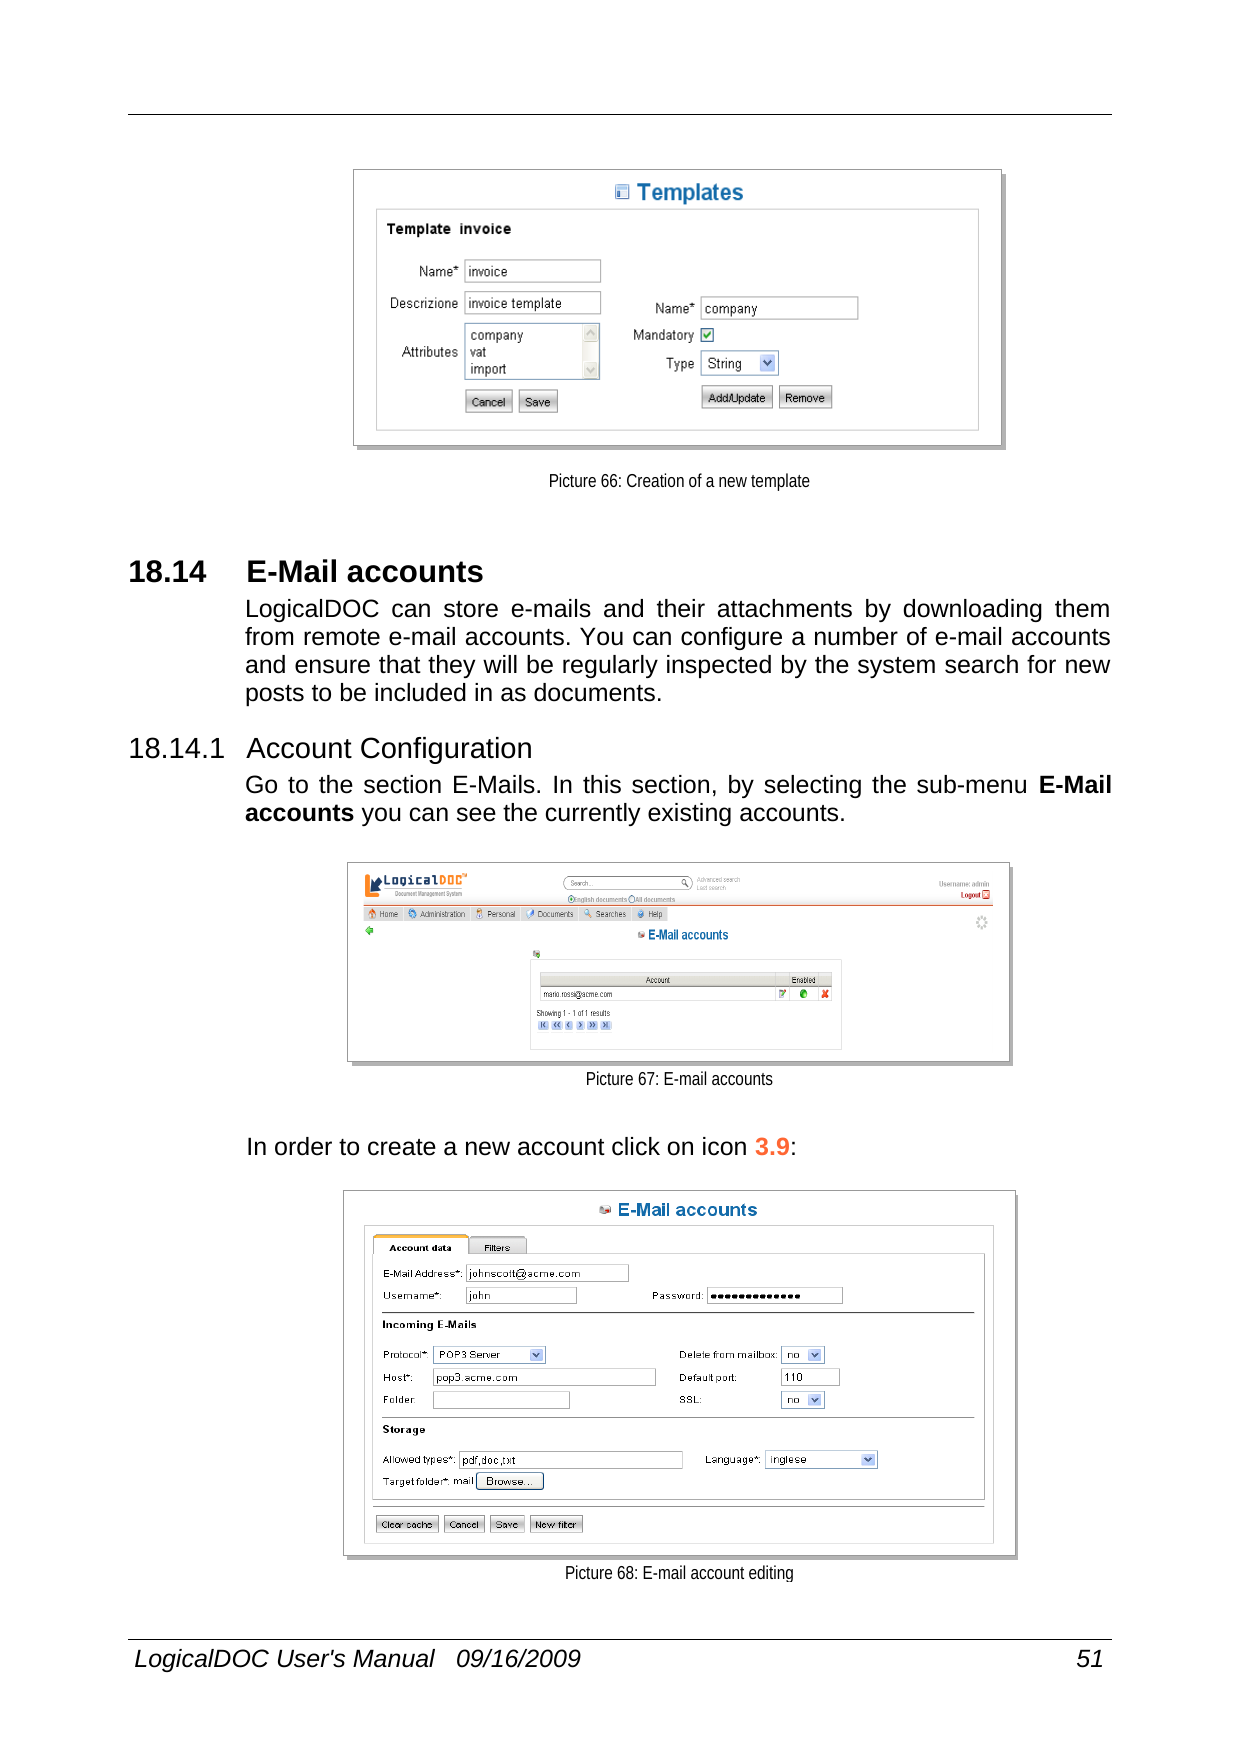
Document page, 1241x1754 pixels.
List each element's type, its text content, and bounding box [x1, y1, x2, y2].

picture [369, 178, 985, 436]
text LogicalDOC can store e-mails and their attachments by downloading them from remote e-mail accounts. You can configure a number of e-mail accounts and ensure that they will be regularly inspected by the system search for new posts to be included in as documents. [245, 595, 1112, 707]
text Picture 67: E-mail accounts [347, 1062, 1011, 1089]
subtitle E-Mail accounts [128, 554, 1112, 589]
text Picture 68: E-mail account editing [342, 1556, 1016, 1582]
text Go to the section E-Mails. In this section, by selecting the sub-menu E-Mail accounts you can see the currently existing accounts. [245, 771, 1112, 826]
subtitle Account Configuration [128, 732, 1112, 764]
text In order to create a new account click on icon 3.9: [246, 1133, 1112, 1161]
picture [363, 871, 993, 1053]
text Picture 66: Creation of a new template [347, 468, 1011, 491]
